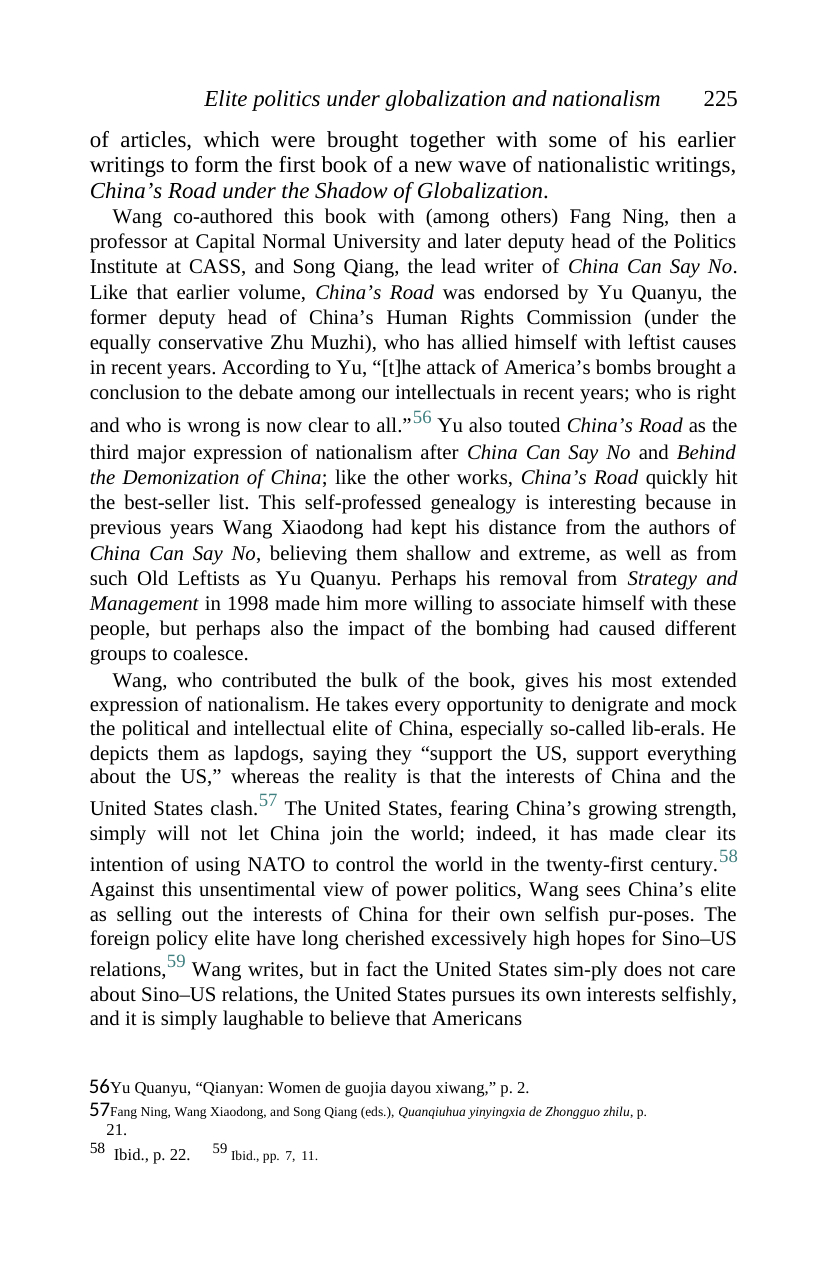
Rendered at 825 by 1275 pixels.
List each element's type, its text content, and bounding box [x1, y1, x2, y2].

text 58 Ibid., p. 22. 59 Ibid., pp. 7, 11. [89, 1138, 325, 1166]
text Wang, who contributed the bulk of the book, gives his most extended expression of nationalism. He takes every opportunity to denigrate and mock the political and intellectual elite of China, especially so-called lib-erals. He depicts them as lapdogs, saying they “support the US, support everything about the US,” whereas the reality is that the interests of China and the United States clash.57 The United States, fearing China’s growing strength, simply will not let China join the world; indeed, it has made clear its intention of using NATO to control the world in the twenty-first century.58 Against this unsentimental view of power politics, Wang sees China’s elite as selling out the interests of China for their own selfish pur-poses. The foreign policy elite have long cherished excessively high hopes for Sino–US relations,59 Wang writes, but in fact the United States sim-ply does not care about Sino–US relations, the United States pursues its own interests selfishly, and it is simply laughable to believe that Americans [89, 668, 737, 1030]
text Wang co-authored this book with (among others) Fang Ning, then a professor at Capital Normal University and later deputy head of the Politics Institute at CASS, and Song Qiang, the lead writer of China Can Say No. Like that earlier volume, China’s Road was endorsed by Yu Quanyu, the former deputy head of China’s Human Rights Commission (under the equally conservative Zhu Muzhi), who has allied himself with leftist causes in recent years. According to Yu, “[t]he attack of America’s bombs brought a conclusion to the debate among our intellectuals in recent years; who is right and who is wrong is now clear to all.”56 Yu also touted China’s Road as the third major expression of nationalism after China Can Say No and Behind the Demonization of China; like the other works, China’s Road quickly hit the best-seller list. This self-professed genealogy is interesting because in previous years Wang Xiaodong had kept his distance from the authors of China Can Say No, believing them shallow and extreme, as well as from such Old Leftists as Yu Quanyu. Perhaps his removal from Strategy and Management in 1998 made him more willing to associate himself with these people, but perhaps also the impact of the bombing had caused different groups to coalesce. [89, 204, 737, 665]
text of articles, which were brought together with some of his earlier writings to form the first book of a new wave of nationalistic writings, China’s Road under the Shadow of Globalization. [89, 127, 737, 203]
list Yu Quanyu, “Qianyan: Women de guojia dayou xiwang,” p. 2. [89, 1074, 737, 1099]
text 21. [106, 1123, 737, 1138]
table_header Elite politics under globalization and nationalism [204, 84, 664, 111]
table_header 225 [665, 84, 737, 111]
list Fang Ning, Wang Xiaodong, and Song Qiang (eds.), Quanqiuhua yinyingxia de Zhongguo zhilu, p. [89, 1101, 737, 1121]
